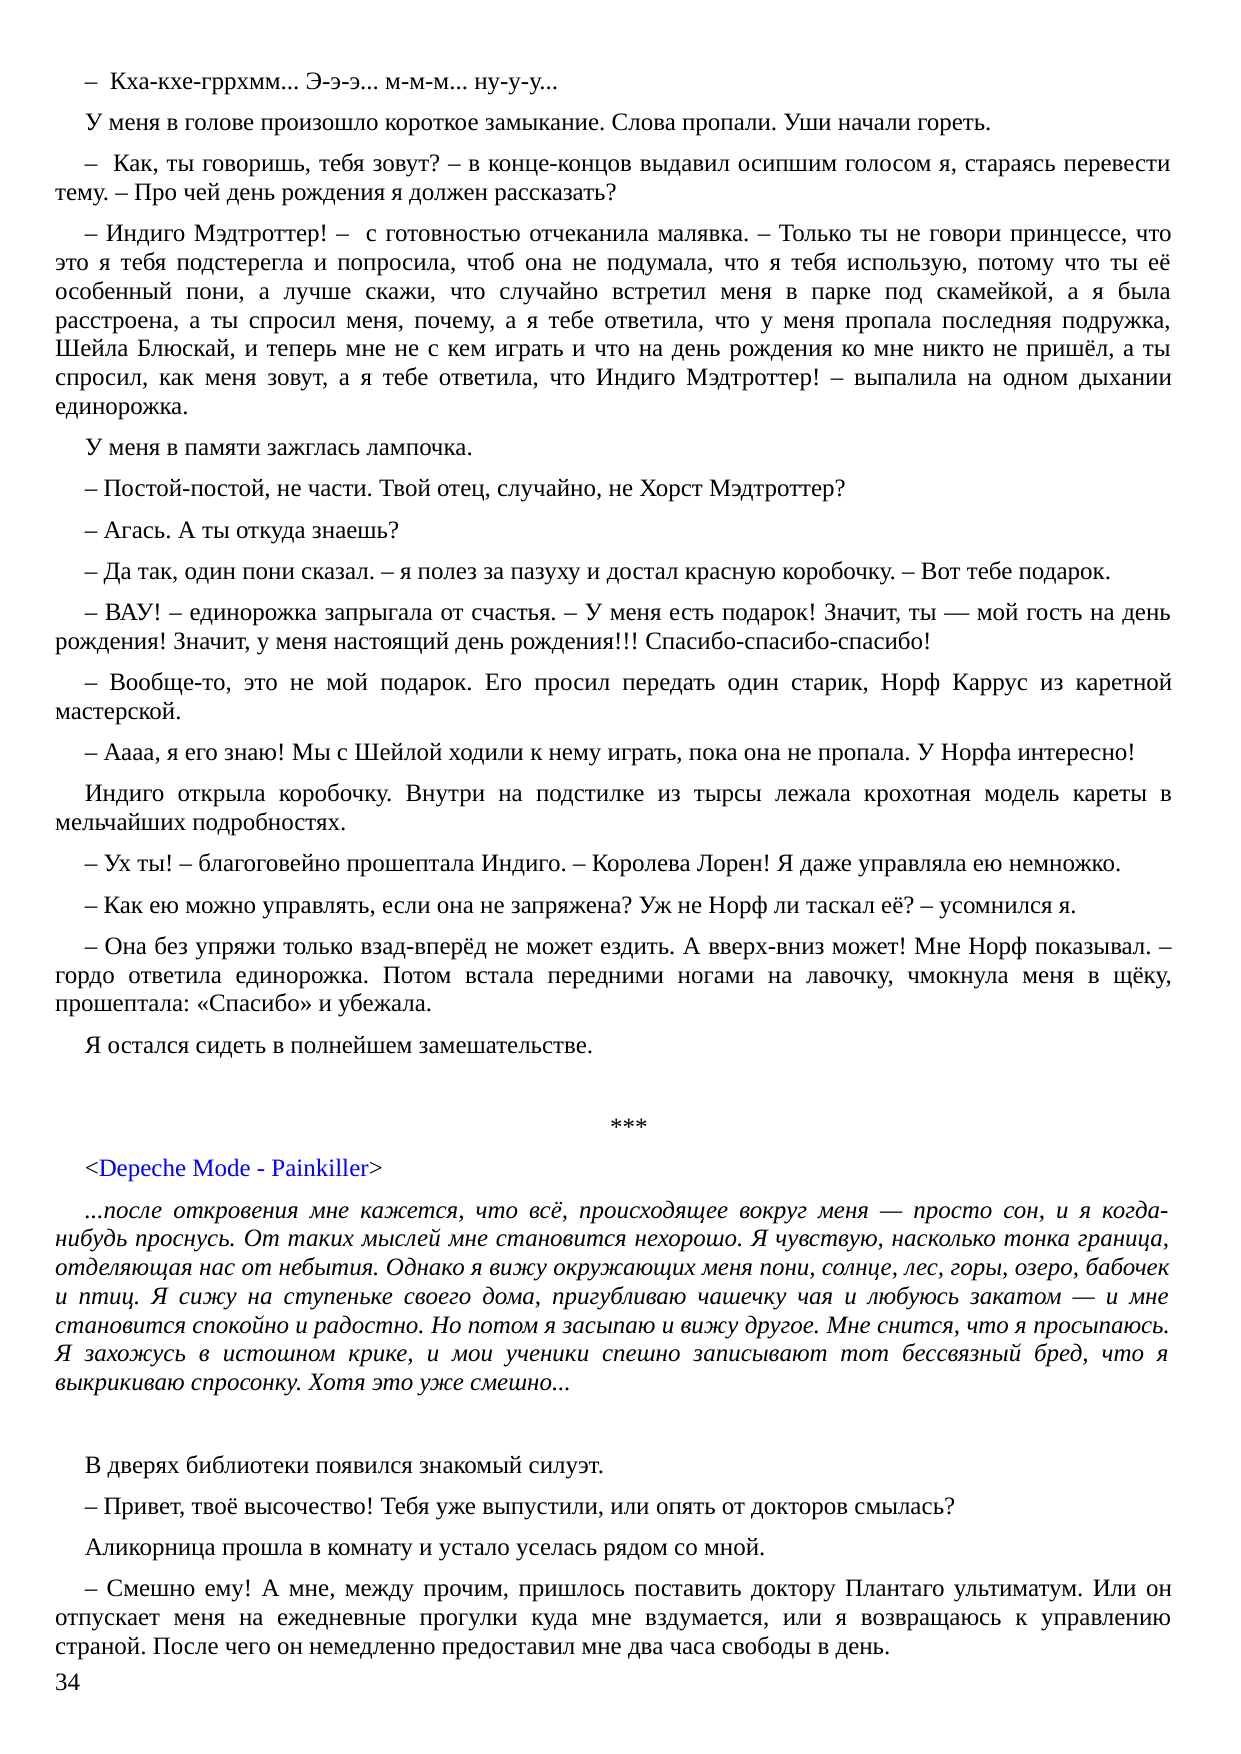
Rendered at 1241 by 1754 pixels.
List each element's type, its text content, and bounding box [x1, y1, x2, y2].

text – Как ею можно управлять, если она не запряжена? Уж не Норф ли таскал её? – усомнился я. [55, 890, 1173, 918]
text У меня в памяти зажглась лампочка. [55, 432, 1173, 461]
text У меня в голове произошло короткое замыкание. Слова пропали. Уши начали гореть. [55, 107, 1173, 136]
text – ВАУ! – единорожка запрыгала от счастья. – У меня есть подарок! Значит, ты — мой гость на день рождения! Значит, у меня настоящий день рождения!!! Спасибо-спасибо-спасибо! [55, 597, 1173, 655]
text В дверях библиотеки появился знакомый силуэт. [55, 1450, 1173, 1478]
text <Depeche Mode - Painkiller> [55, 1153, 1173, 1182]
text – Аааа, я его знаю! Мы с Шейлой ходили к нему играть, пока она не пропала. У Норфа интересно! [55, 737, 1173, 766]
text – Агась. А ты откуда знаешь? [55, 515, 1173, 543]
text – Она без упряжи только взад-вперёд не может ездить. А вверх-вниз может! Мне Норф показывал. – гордо ответила единорожка. Потом встала передними ногами на лавочку, чмокнула меня в щёку, прошептала: «Спасибо» и убежала. [55, 931, 1173, 1017]
text – Привет, твоё высочество! Тебя уже выпустили, или опять от докторов смылась? [55, 1491, 1173, 1520]
text – Как, ты говоришь, тебя зовут? – в конце-концов выдавил осипшим голосом я, стараясь перевести тему. – Про чей день рождения я должен рассказать? [55, 148, 1173, 206]
text – Да так, один пони сказал. – я полез за пазуху и достал красную коробочку. – Вот тебе подарок. [55, 556, 1173, 585]
text – Ух ты! – благоговейно прошептала Индиго. – Королева Лорен! Я даже управляла ею немножко. [55, 848, 1173, 877]
text Я остался сидеть в полнейшем замешательстве. [55, 1030, 1173, 1058]
text – Вообще-то, это не мой подарок. Его просил передать один старик, Норф Каррус из каретной мастерской. [55, 667, 1173, 725]
text – Индиго Мэдтроттер! – с готовностью отчеканила малявка. – Только ты не говори принцессе, что это я тебя подстерегла и попросила, чтоб она не подумала, что я тебя использую, потому что ты её особенный пони, а лучше скажи, что случайно встретил меня в парке под скамейкой, а я была расстроена, а ты спросил меня, почему, а я тебе ответила, что у меня пропала последняя подружка, Шейла Блюскай, и теперь мне не с кем играть и что на день рождения ко мне никто не пришёл, а ты спросил, как меня зовут, а я тебе ответила, что Индиго Мэдтроттер! – выпалила на одном дыхании единорожка. [55, 218, 1173, 420]
text *** [55, 1112, 1173, 1141]
text Индиго открыла коробочку. Внутри на подстилке из тырсы лежала крохотная модель кареты в мельчайших подробностях. [55, 778, 1173, 836]
text – Кха-кхе-гррхмм... Э-э-э... м-м-м... ну-у-у... [55, 66, 1173, 95]
text – Постой-постой, не части. Твой отец, случайно, не Хорст Мэдтроттер? [55, 473, 1173, 502]
text ...после откровения мне кажется, что всё, происходящее вокруг меня — просто сон, и я когда-нибудь проснусь. От таких мыслей мне становится нехорошо. Я чувствую, насколько тонка граница, отделяющая нас от небытия. Однако я вижу окружающих меня пони, солнце, лес, горы, озеро, бабочек и птиц. Я сижу на ступеньке своего дома, пригубливаю чашечку чая и любуюсь закатом — и мне становится спокойно и радостно. Но потом я засыпаю и вижу другое. Мне снится, что я просыпаюсь. Я захожусь в истошном крике, и мои ученики спешно записывают тот бессвязный бред, что я выкрикиваю спросонку. Хотя это уже смешно... [55, 1195, 1173, 1396]
text Аликорница прошла в комнату и устало уселась рядом со мной. [55, 1532, 1173, 1561]
text – Cмешно ему! А мне, между прочим, пришлось поставить доктору Плантаго ультиматум. Или он отпускает меня на ежедневные прогулки куда мне вздумается, или я возвращаюсь к управлению страной. После чего он немедленно предоставил мне два часа свободы в день. [55, 1573, 1173, 1660]
